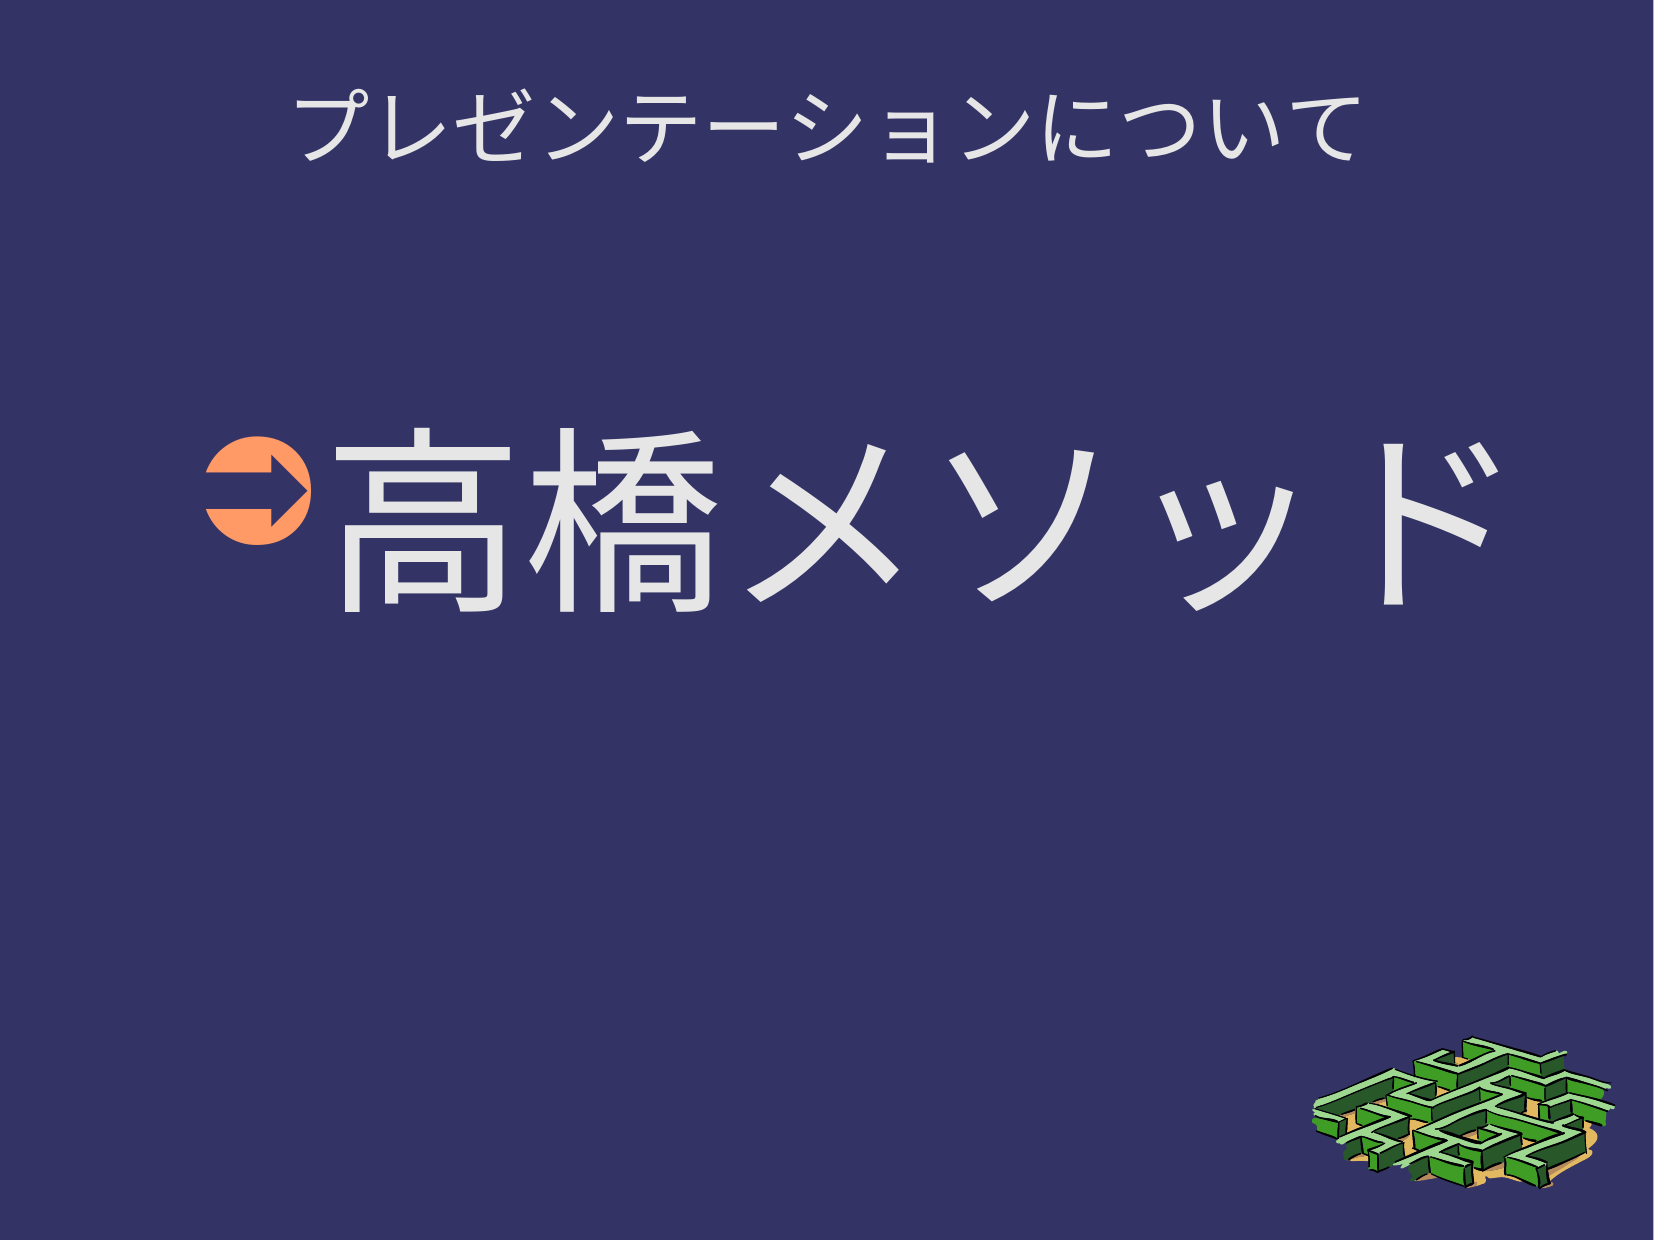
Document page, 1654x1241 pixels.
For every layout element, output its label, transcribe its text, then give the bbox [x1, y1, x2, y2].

list 高橋メソッド [178, 364, 1570, 1132]
title プレゼンテーションについて [121, 26, 1534, 219]
